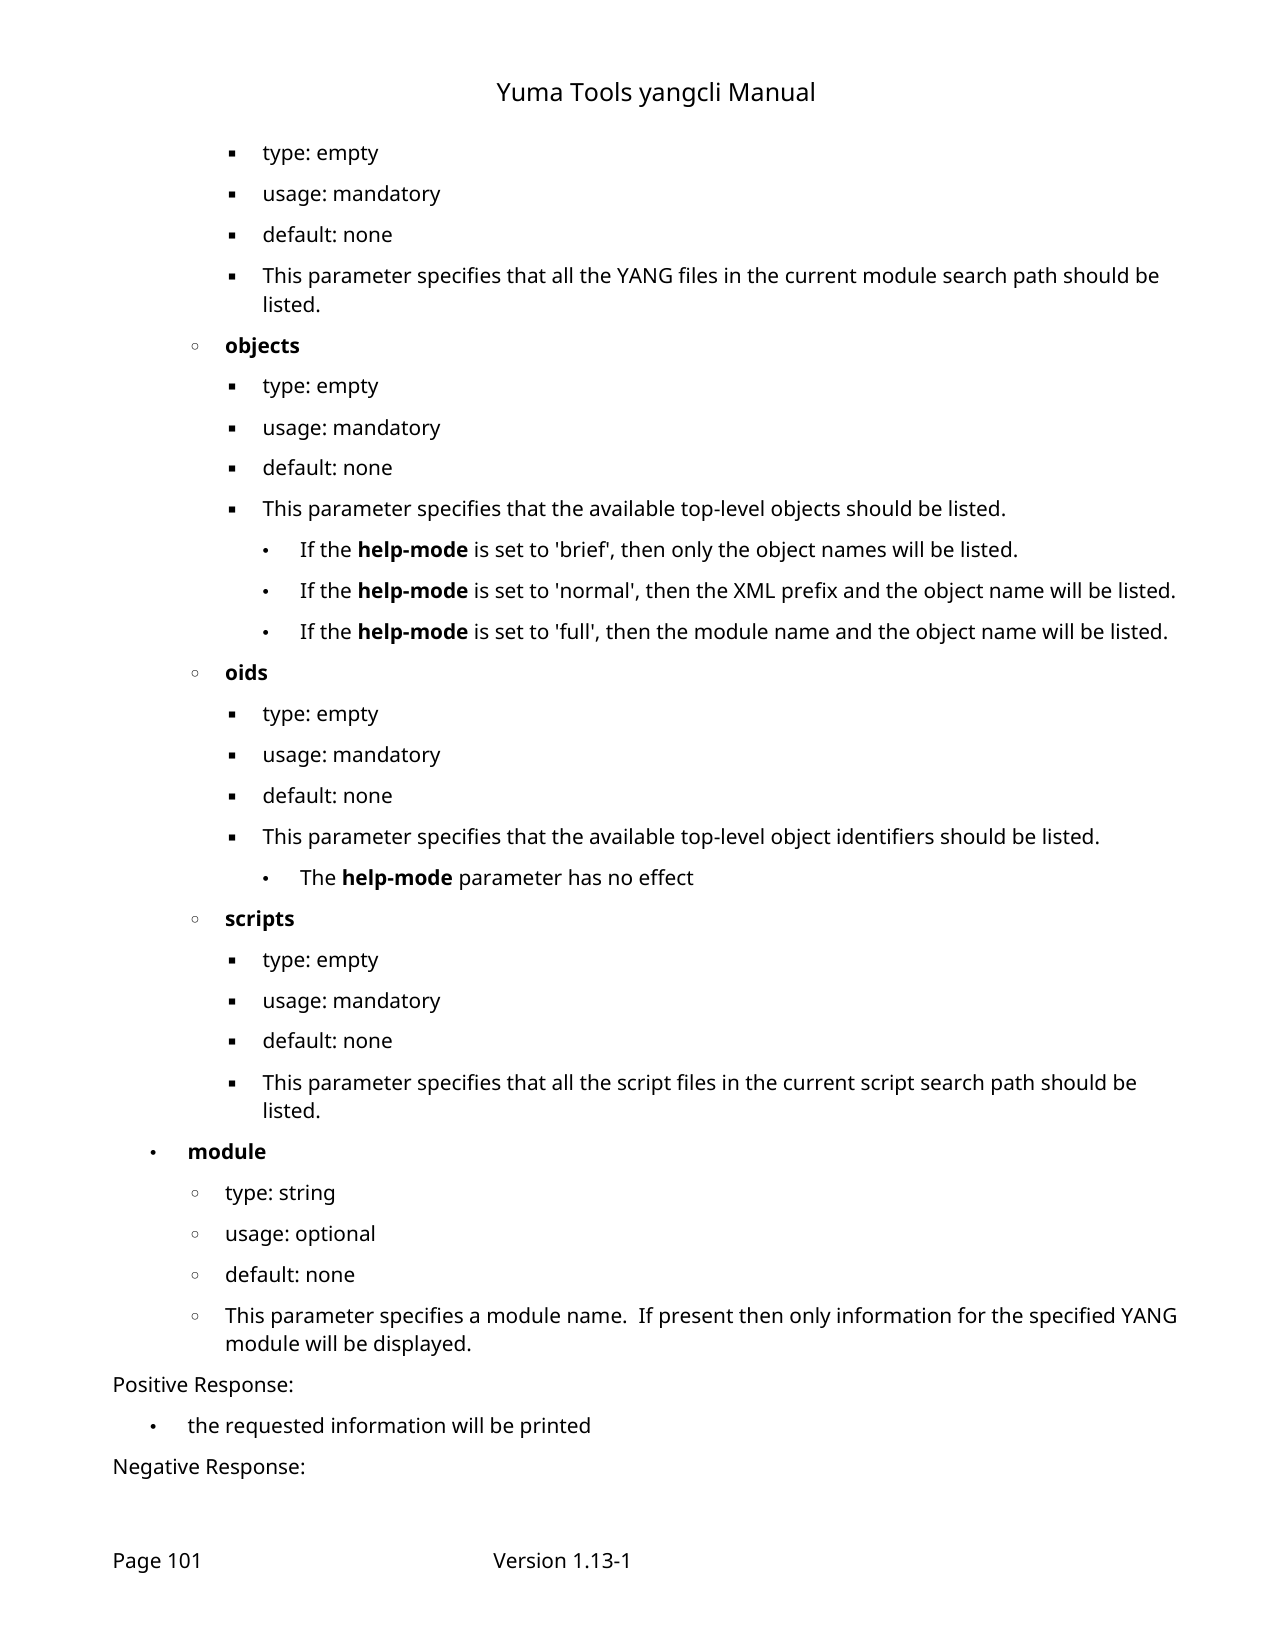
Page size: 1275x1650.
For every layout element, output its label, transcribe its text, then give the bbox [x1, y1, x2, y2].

list type: empty [225, 945, 1200, 973]
list The help-mode parameter has no effect [262, 863, 1200, 891]
list type: string [187, 1178, 1200, 1206]
list usage: mandatory [225, 179, 1200, 208]
list usage: optional [187, 1219, 1200, 1247]
text Positive Response: [112, 1370, 1200, 1398]
list If the help-mode is set to 'brief', then only the object names will be listed. [262, 535, 1200, 564]
list usage: mandatory [225, 986, 1200, 1014]
list If the help-mode is set to 'full', then the module name and the object name will be listed. [262, 617, 1200, 646]
list scripts [187, 904, 1200, 932]
list type: empty [225, 699, 1200, 728]
list objects [187, 331, 1200, 359]
list usage: mandatory [225, 413, 1200, 441]
list module [150, 1137, 1200, 1165]
text Negative Response: [112, 1452, 1200, 1480]
list This parameter specifies that the available top-level object identifiers should be listed. [225, 822, 1200, 850]
list default: none [225, 453, 1200, 482]
list default: none [225, 1027, 1200, 1055]
list default: none [225, 781, 1200, 809]
list usage: mandatory [225, 740, 1200, 768]
list oids [187, 658, 1200, 687]
list This parameter specifies a module name. If present then only information for the specified YANG module will be displayed. [187, 1301, 1200, 1358]
list type: empty [225, 138, 1200, 167]
list This parameter specifies that the available top-level objects should be listed. [225, 494, 1200, 523]
list default: none [225, 220, 1200, 249]
list type: empty [225, 372, 1200, 400]
list If the help-mode is set to 'normal', then the XML prefix and the object name will be listed. [262, 576, 1200, 605]
list This parameter specifies that all the script files in the current script search path should be listed. [225, 1068, 1200, 1124]
list the requested information will be printed [150, 1411, 1200, 1439]
list This parameter specifies that all the YANG files in the current module search path should be listed. [225, 261, 1200, 318]
list default: none [187, 1260, 1200, 1288]
